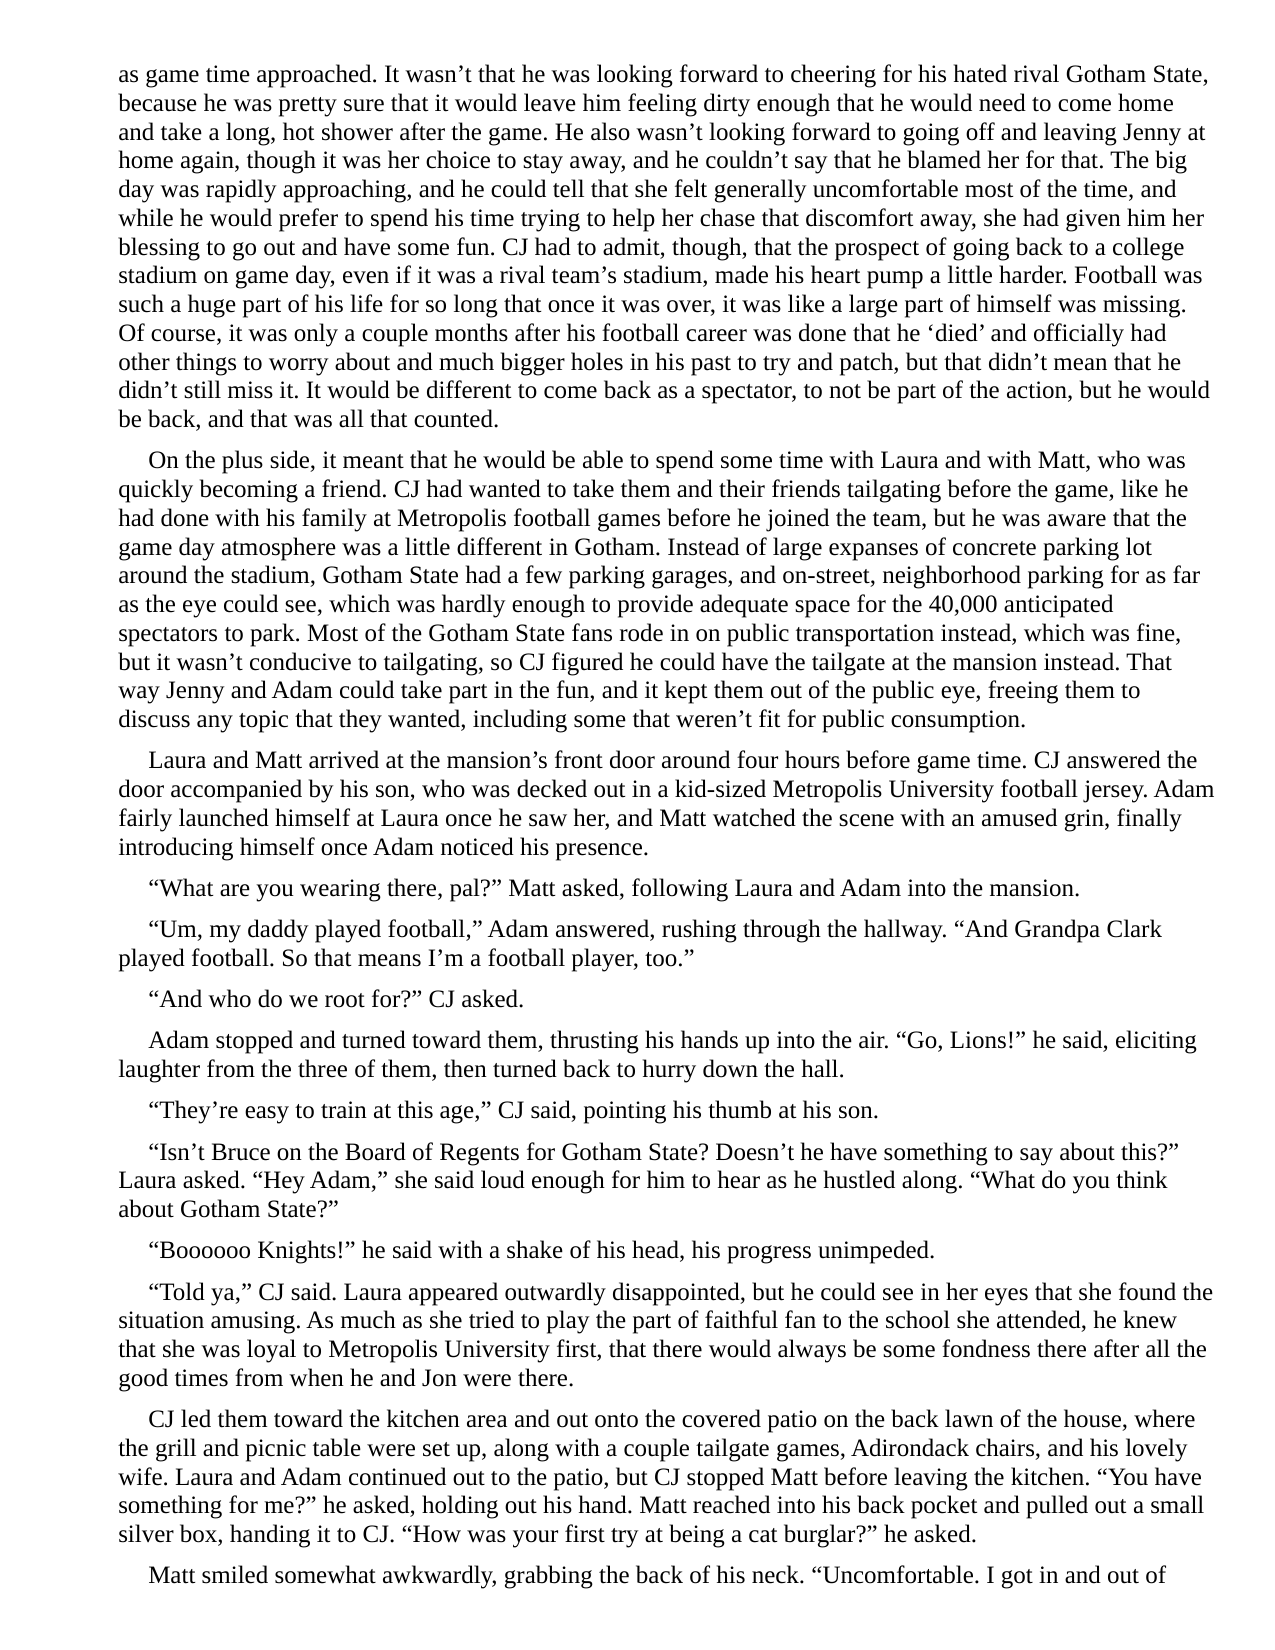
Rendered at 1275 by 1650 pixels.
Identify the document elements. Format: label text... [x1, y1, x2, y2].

text “And who do we root for?” CJ asked. [118, 984, 1216, 1013]
text “Um, my daddy played football,” Adam answered, rushing through the hallway. “And Grandpa Clark played football. So that means I’m a football player, too.” [118, 914, 1216, 972]
text “Told ya,” CJ said. Laura appeared outwardly disappointed, but he could see in her eyes that she found the situation amusing. As much as she tried to play the part of faithful fan to the school she attended, he knew that she was loyal to Metropolis University first, that there would always be some fondness there after all the good times from when he and Jon were there. [118, 1277, 1216, 1392]
text as game time approached. It wasn’t that he was looking forward to cheering for his hated rival Gotham State, because he was pretty sure that it would leave him feeling dirty enough that he would need to come home and take a long, hot shower after the game. He also wasn’t looking forward to going off and leaving Jenny at home again, though it was her choice to stay away, and he couldn’t say that he blamed her for that. The big day was rapidly approaching, and he could tell that she felt generally uncomfortable most of the time, and while he would prefer to spend his time trying to help her chase that discomfort away, she had given him her blessing to go out and have some fun. CJ had to admit, though, that the prospect of going back to a college stadium on game day, even if it was a rival team’s stadium, made his heart pump a little harder. Football was such a huge part of his life for so long that once it was over, it was like a large part of himself was missing. Of course, it was only a couple months after his football career was done that he ‘died’ and officially had other things to worry about and much bigger holes in his past to try and patch, but that didn’t mean that he didn’t still miss it. It would be different to come back as a spectator, to not be part of the action, but he would be back, and that was all that counted. [118, 59, 1216, 433]
text Matt smiled somewhat awkwardly, grabbing the back of his neck. “Uncomfortable. I got in and out of [118, 1560, 1216, 1589]
text On the plus side, it meant that he would be able to spend some time with Laura and with Matt, who was quickly becoming a friend. CJ had wanted to take them and their friends tailgating before the game, like he had done with his family at Metropolis football games before he joined the team, but he was aware that the game day atmosphere was a little different in Gotham. Instead of large expanses of concrete parking lot around the stadium, Gotham State had a few parking garages, and on-street, neighborhood parking for as far as the eye could see, which was hardly enough to provide adequate space for the 40,000 anticipated spectators to park. Most of the Gotham State fans rode in on public transportation instead, which was fine, but it wasn’t conducive to tailgating, so CJ figured he could have the tailgate at the mansion instead. That way Jenny and Adam could take part in the fun, and it kept them out of the public eye, freeing them to discuss any topic that they wanted, including some that weren’t fit for public consumption. [118, 445, 1216, 733]
text CJ led them toward the kitchen area and out onto the covered patio on the back lawn of the house, where the grill and picnic table were set up, along with a couple tailgate games, Adirondack chairs, and his lovely wife. Laura and Adam continued out to the patio, but CJ stopped Matt before leaving the kitchen. “You have something for me?” he asked, holding out his hand. Matt reached into his back pocket and pulled out a small silver box, handing it to CJ. “How was your first try at being a cat burglar?” he asked. [118, 1404, 1216, 1548]
text Laura and Matt arrived at the mansion’s front door around four hours before game time. CJ answered the door accompanied by his son, who was decked out in a kid-sized Metropolis University football jersey. Adam fairly launched himself at Laura once he saw her, and Matt watched the scene with an amused grin, finally introducing himself once Adam noticed his presence. [118, 745, 1216, 860]
text “What are you wearing there, pal?” Matt asked, following Laura and Adam into the mansion. [118, 873, 1216, 902]
text “They’re easy to train at this age,” CJ said, pointing his thumb at his son. [118, 1095, 1216, 1124]
text “Isn’t Bruce on the Board of Regents for Gotham State? Doesn’t he have something to say about this?” Laura asked. “Hey Adam,” she said loud enough for him to hear as he hustled along. “What do you think about Gotham State?” [118, 1137, 1216, 1223]
text Adam stopped and turned toward them, thrusting his hands up into the air. “Go, Lions!” he said, eliciting laughter from the three of them, then turned back to hurry down the hall. [118, 1025, 1216, 1083]
text “Boooooo Knights!” he said with a shake of his head, his progress unimpeded. [118, 1235, 1216, 1264]
